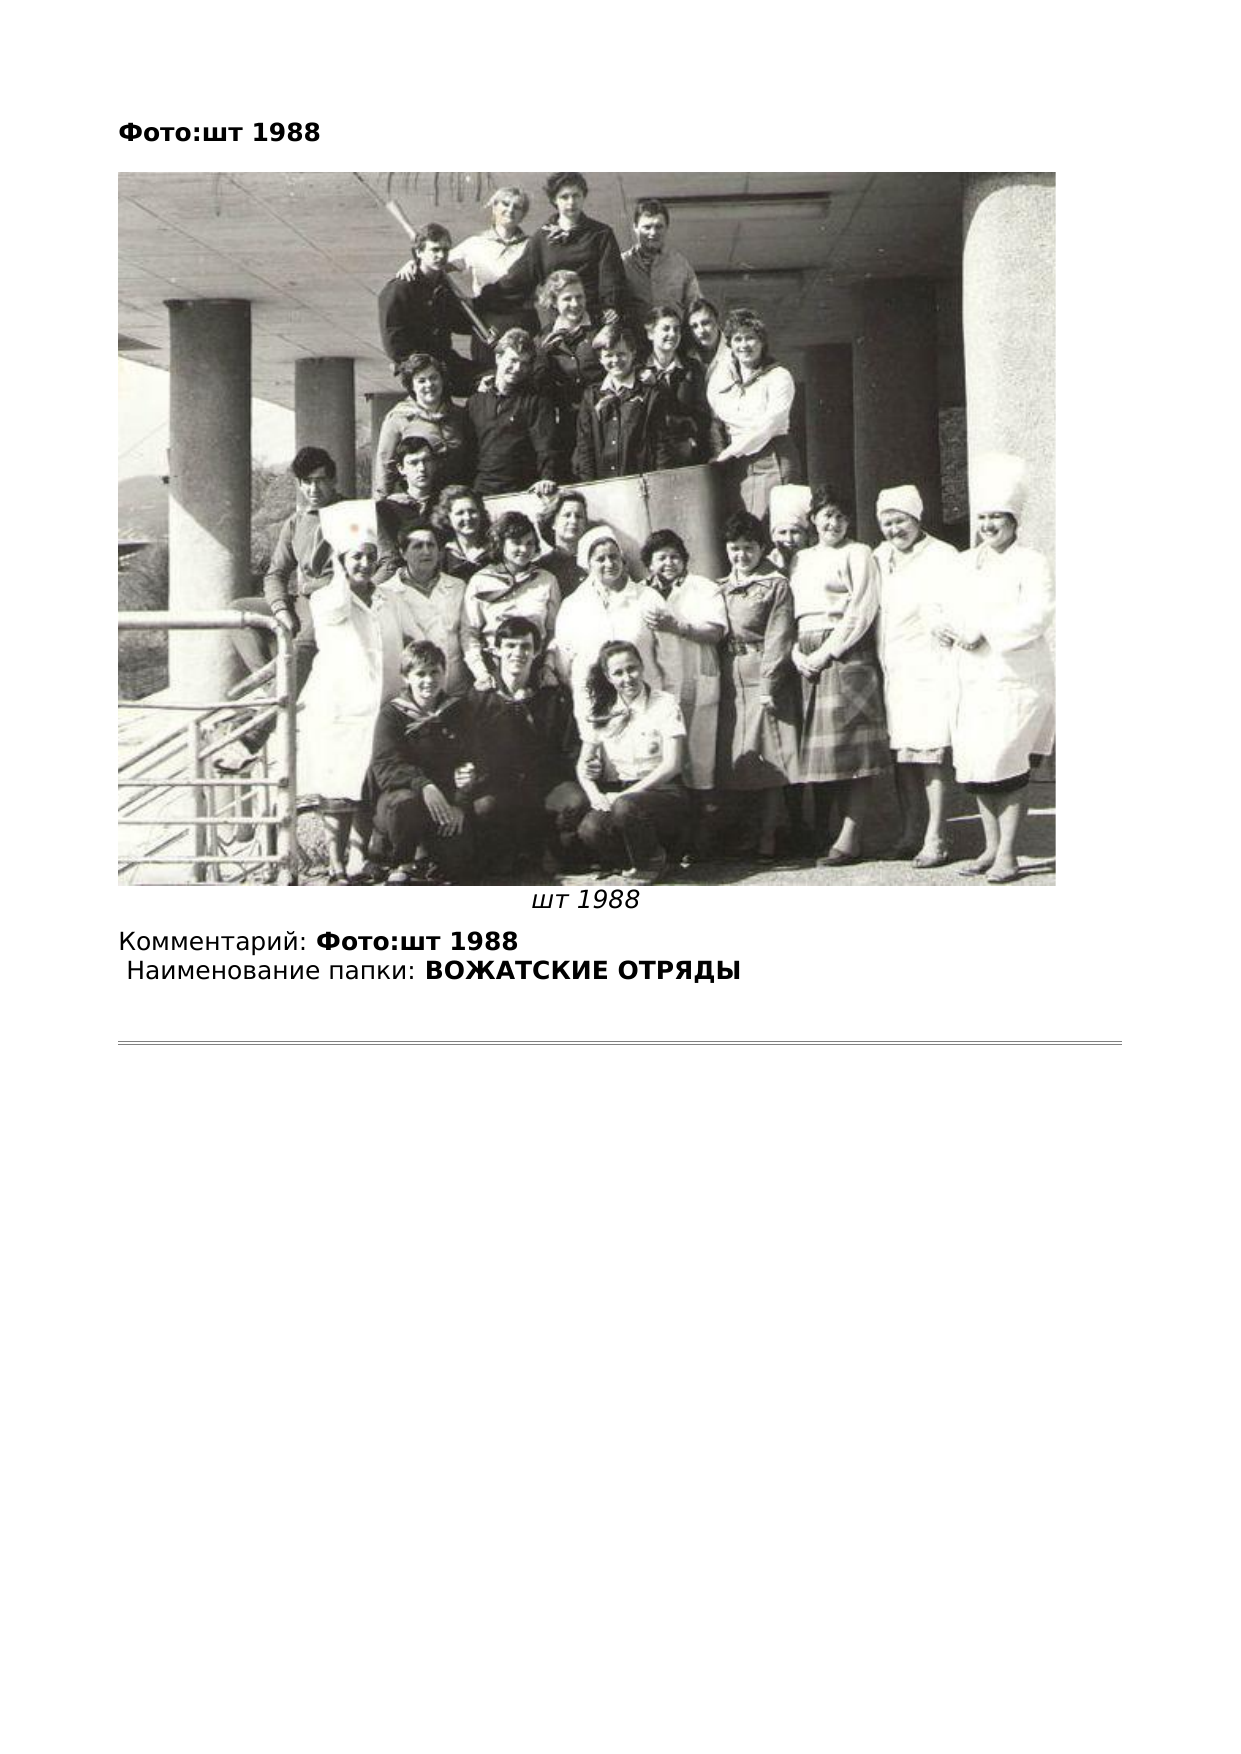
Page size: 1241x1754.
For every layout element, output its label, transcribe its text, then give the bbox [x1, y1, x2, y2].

text шт 1988 [118, 886, 1056, 914]
picture [118, 172, 1056, 886]
subtitle Фото:шт 1988 [118, 118, 1122, 147]
text Комментарий: Фото:шт 1988 Наименование папки: ВОЖАТСКИЕ ОТРЯДЫ [118, 927, 1122, 1014]
